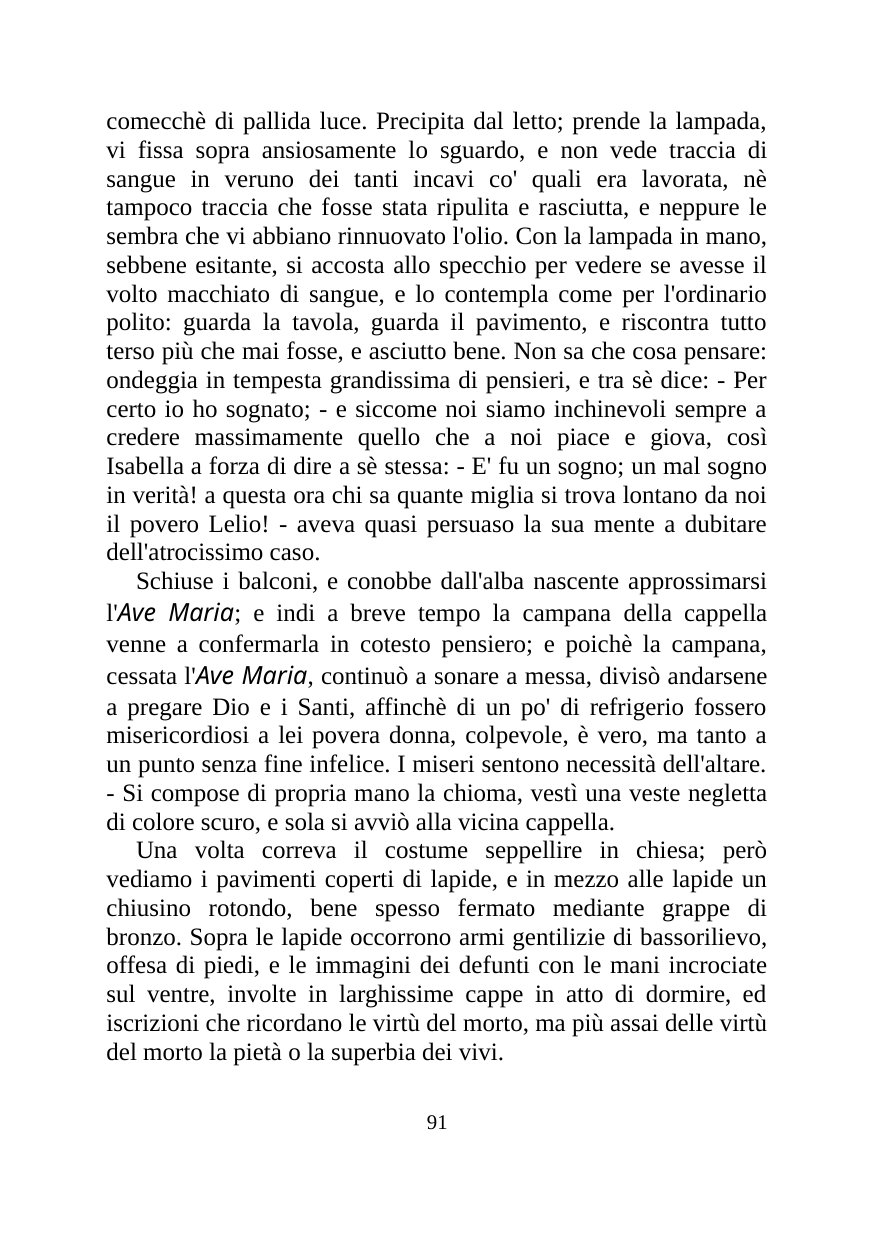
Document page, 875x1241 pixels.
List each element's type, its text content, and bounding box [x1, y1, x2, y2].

text comecchè di pallida luce. Precipita dal letto; prende la lampada, vi fissa sopra ansiosamente lo sguardo, e non vede traccia di sangue in veruno dei tanti incavi co' quali era lavorata, nè tampoco traccia che fosse stata ripulita e rasciutta, e neppure le sembra che vi abbiano rinnuovato l'olio. Con la lampada in mano, sebbene esitante, si accosta allo specchio per vedere se avesse il volto macchiato di sangue, e lo contempla come per l'ordinario polito: guarda la tavola, guarda il pavimento, e riscontra tutto terso più che mai fosse, e asciutto bene. Non sa che cosa pensare: ondeggia in tempesta grandissima di pensieri, e tra sè dice: - Per certo io ho sognato; - e siccome noi siamo inchinevoli sempre a credere massimamente quello che a noi piace e giova, così Isabella a forza di dire a sè stessa: - E' fu un sogno; un mal sogno in verità! a questa ora chi sa quante miglia si trova lontano da noi il povero Lelio! - aveva quasi persuaso la sua mente a dubitare dell'atrocissimo caso. [106, 106, 768, 566]
text Schiuse i balconi, e conobbe dall'alba nascente approssimarsi l'Ave Maria; e indi a breve tempo la campana della cappella venne a confermarla in cotesto pensiero; e poichè la campana, cessata l'Ave Maria, continuò a sonare a messa, divisò andarsene a pregare Dio e i Santi, affinchè di un po' di refrigerio fossero misericordiosi a lei povera donna, colpevole, è vero, ma tanto a un punto senza fine infelice. I miseri sentono necessità dell'altare. - Si compose di propria mano la chioma, vestì una veste negletta di colore scuro, e sola si avviò alla vicina cappella. [106, 566, 768, 836]
text Una volta correva il costume seppellire in chiesa; però vediamo i pavimenti coperti di lapide, e in mezzo alle lapide un chiusino rotondo, bene spesso fermato mediante grappe di bronzo. Sopra le lapide occorrono armi gentilizie di bassorilievo, offesa di piedi, e le immagini dei defunti con le mani incrociate sul ventre, involte in larghissime cappe in atto di dormire, ed iscrizioni che ricordano le virtù del morto, ma più assai delle virtù del morto la pietà o la superbia dei vivi. [106, 836, 768, 1066]
